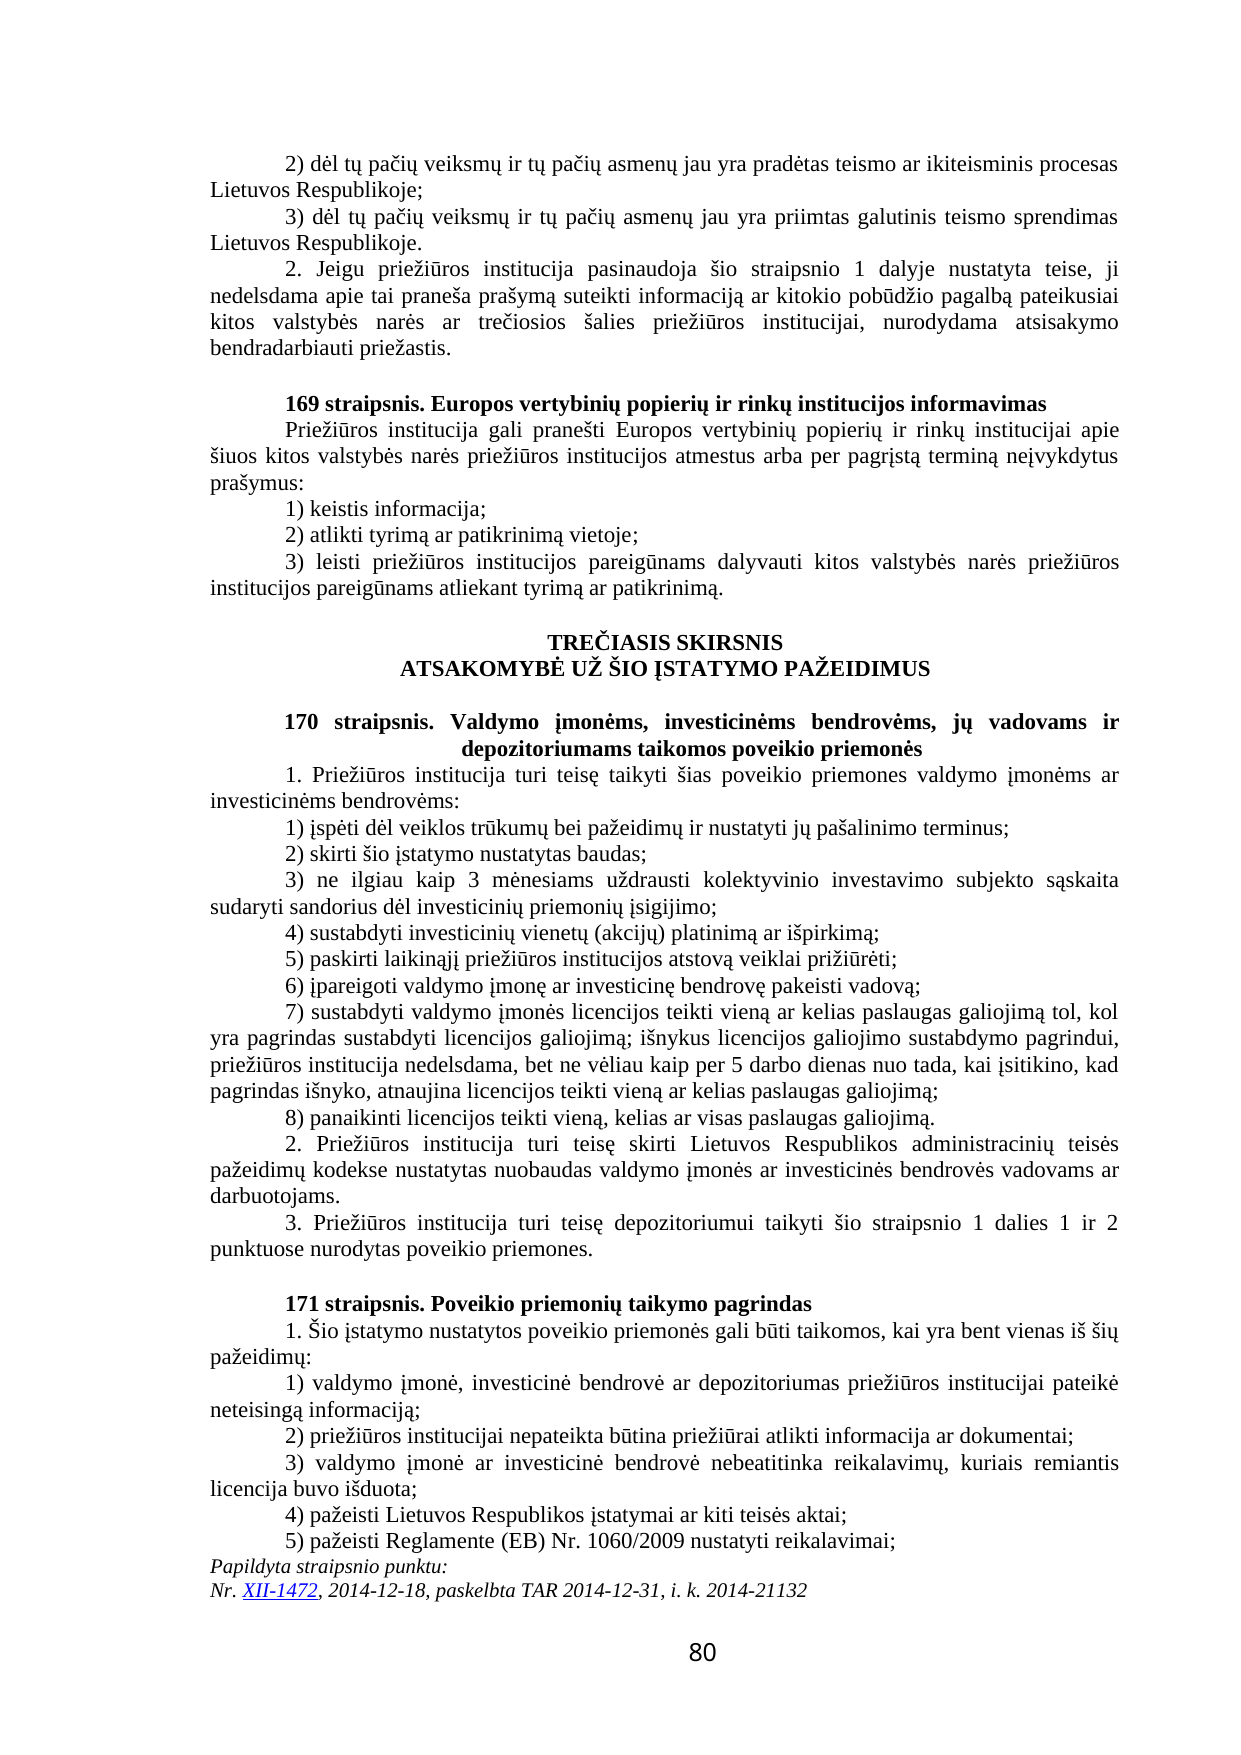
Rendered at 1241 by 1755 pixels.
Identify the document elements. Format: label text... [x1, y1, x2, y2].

text 5) paskirti laikinąjį priežiūros institucijos atstovą veiklai prižiūrėti; [210, 945, 1120, 972]
text 4) sustabdyti investicinių vienetų (akcijų) platinimą ar išpirkimą; [210, 919, 1120, 945]
text ATSAKOMYBĖ UŽ ŠIO ĮSTATYMO PAŽEIDIMUS [210, 656, 1120, 682]
text 169 straipsnis. Europos vertybinių popierių ir rinkų institucijos informavimas [210, 389, 1120, 416]
text 2) atlikti tyrimą ar patikrinimą vietoje; [210, 521, 1120, 548]
text 2. Priežiūros institucija turi teisę skirti Lietuvos Respublikos administracinių teisės pažeidimų kodekse nustatytas nuobaudas valdymo įmonės ar investicinės bendrovės vadovams ar darbuotojams. [210, 1130, 1120, 1209]
text 2. Jeigu priežiūros institucija pasinaudoja šio straipsnio 1 dalyje nustatyta teise, ji nedelsdama apie tai praneša prašymą suteikti informaciją ar kitokio pobūdžio pagalbą pateikusiai kitos valstybės narės ar trečiosios šalies priežiūros institucijai, nurodydama atsisakymo bendradarbiauti priežastis. [210, 255, 1120, 361]
text TREČIASIS SKIRSNIS [210, 629, 1120, 656]
text 171 straipsnis. Poveikio priemonių taikymo pagrindas [210, 1290, 1120, 1317]
text 1. Priežiūros institucija turi teisę taikyti šias poveikio priemones valdymo įmonėms ar investicinėms bendrovėms: [210, 761, 1120, 814]
text 5) pažeisti Reglamente (EB) Nr. 1060/2009 nustatyti reikalavimai; [210, 1528, 1120, 1554]
text 1) įspėti dėl veiklos trūkumų bei pažeidimų ir nustatyti jų pašalinimo terminus; [210, 814, 1120, 840]
text 8) panaikinti licencijos teikti vieną, kelias ar visas paslaugas galiojimą. [210, 1103, 1120, 1130]
text 3) ne ilgiau kaip 3 mėnesiams uždrausti kolektyvinio investavimo subjekto sąskaita sudaryti sandorius dėl investicinių priemonių įsigijimo; [210, 866, 1120, 919]
text Papildyta straipsnio punktu: [210, 1554, 1120, 1578]
text 4) pažeisti Lietuvos Respublikos įstatymai ar kiti teisės aktai; [210, 1501, 1120, 1528]
text 1) keistis informacija; [210, 495, 1120, 521]
text 2) skirti šio įstatymo nustatytas baudas; [210, 840, 1120, 866]
text 1) valdymo įmonė, investicinė bendrovė ar depozitoriumas priežiūros institucijai pateikė neteisingą informaciją; [210, 1369, 1120, 1422]
text 6) įpareigoti valdymo įmonę ar investicinę bendrovę pakeisti vadovą; [210, 972, 1120, 998]
text 3) leisti priežiūros institucijos pareigūnams dalyvauti kitos valstybės narės priežiūros institucijos pareigūnams atliekant tyrimą ar patikrinimą. [210, 548, 1120, 600]
text 170 straipsnis. Valdymo įmonėms, investicinėms bendrovėms, jų vadovams ir depozitoriumams taikomos poveikio priemonės [284, 708, 1120, 761]
text 3) dėl tų pačių veiksmų ir tų pačių asmenų jau yra priimtas galutinis teismo sprendimas Lietuvos Respublikoje. [210, 203, 1120, 255]
text 1. Šio įstatymo nustatytos poveikio priemonės gali būti taikomos, kai yra bent vienas iš šių pažeidimų: [210, 1317, 1120, 1369]
text 7) sustabdyti valdymo įmonės licencijos teikti vieną ar kelias paslaugas galiojimą tol, kol yra pagrindas sustabdyti licencijos galiojimą; išnykus licencijos galiojimo sustabdymo pagrindui, priežiūros institucija nedelsdama, bet ne vėliau kaip per 5 darbo dienas nuo tada, kai įsitikino, kad pagrindas išnyko, atnaujina licencijos teikti vieną ar kelias paslaugas galiojimą; [210, 998, 1120, 1103]
text 3) valdymo įmonė ar investicinė bendrovė nebeatitinka reikalavimų, kuriais remiantis licencija buvo išduota; [210, 1448, 1120, 1501]
text Nr. XII-1472, 2014-12-18, paskelbta TAR 2014-12-31, i. k. 2014-21132 [210, 1578, 1120, 1602]
text Priežiūros institucija gali pranešti Europos vertybinių popierių ir rinkų institucijai apie šiuos kitos valstybės narės priežiūros institucijos atmestus arba per pagrįstą terminą neįvykdytus prašymus: [210, 416, 1120, 495]
text 3. Priežiūros institucija turi teisę depozitoriumui taikyti šio straipsnio 1 dalies 1 ir 2 punktuose nurodytas poveikio priemones. [210, 1209, 1120, 1262]
text 2) priežiūros institucijai nepateikta būtina priežiūrai atlikti informacija ar dokumentai; [210, 1422, 1120, 1448]
text 2) dėl tų pačių veiksmų ir tų pačių asmenų jau yra pradėtas teismo ar ikiteisminis procesas Lietuvos Respublikoje; [210, 150, 1120, 203]
